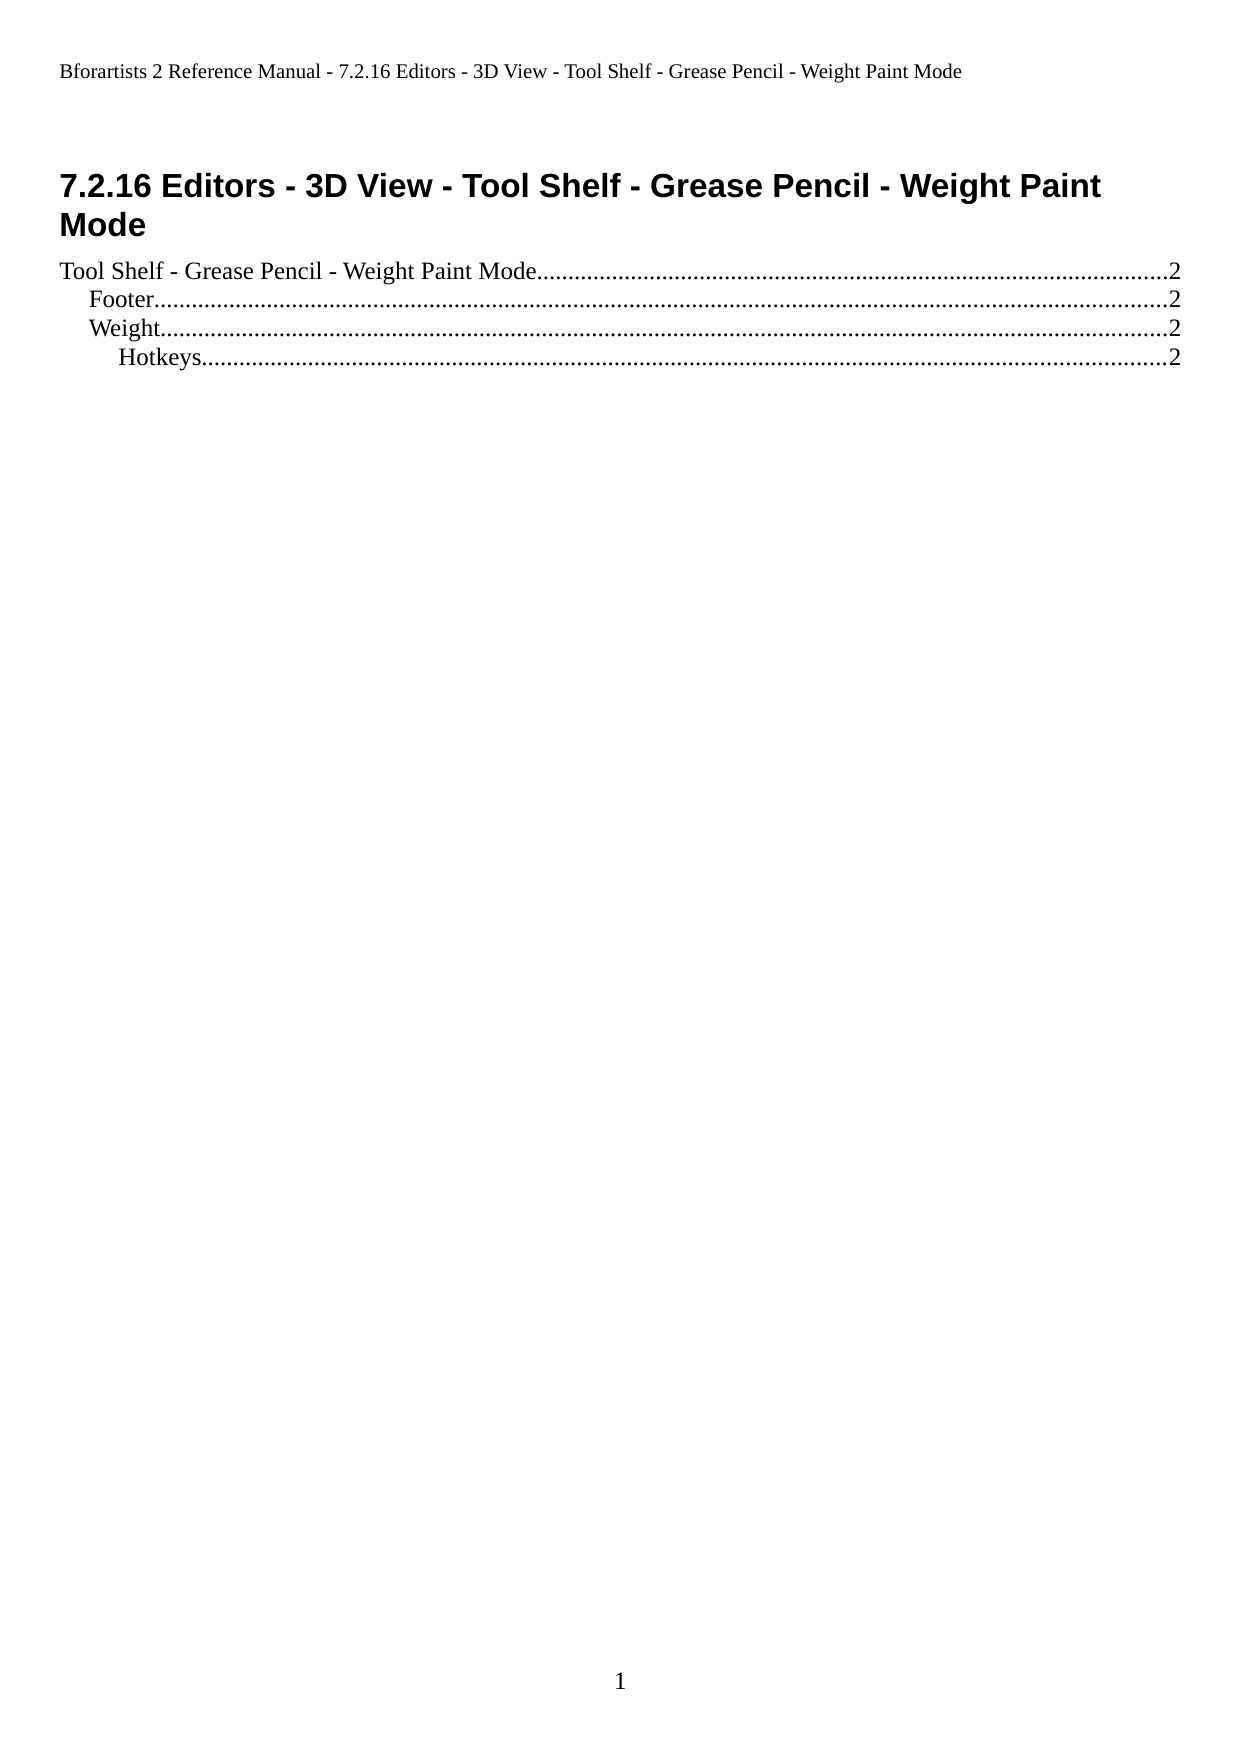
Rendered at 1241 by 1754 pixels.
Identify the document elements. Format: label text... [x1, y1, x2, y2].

text Weight 2 [88, 313, 1181, 342]
text Footer 2 [88, 284, 1181, 313]
text Hotkeys 2 [118, 342, 1181, 371]
text Tool Shelf - Grease Pencil - Weight Paint Mode 2 [59, 256, 1181, 284]
subtitle 7.2.16 Editors - 3D View - Tool Shelf - Grease Pencil - Weight Paint Mode [59, 166, 1181, 243]
